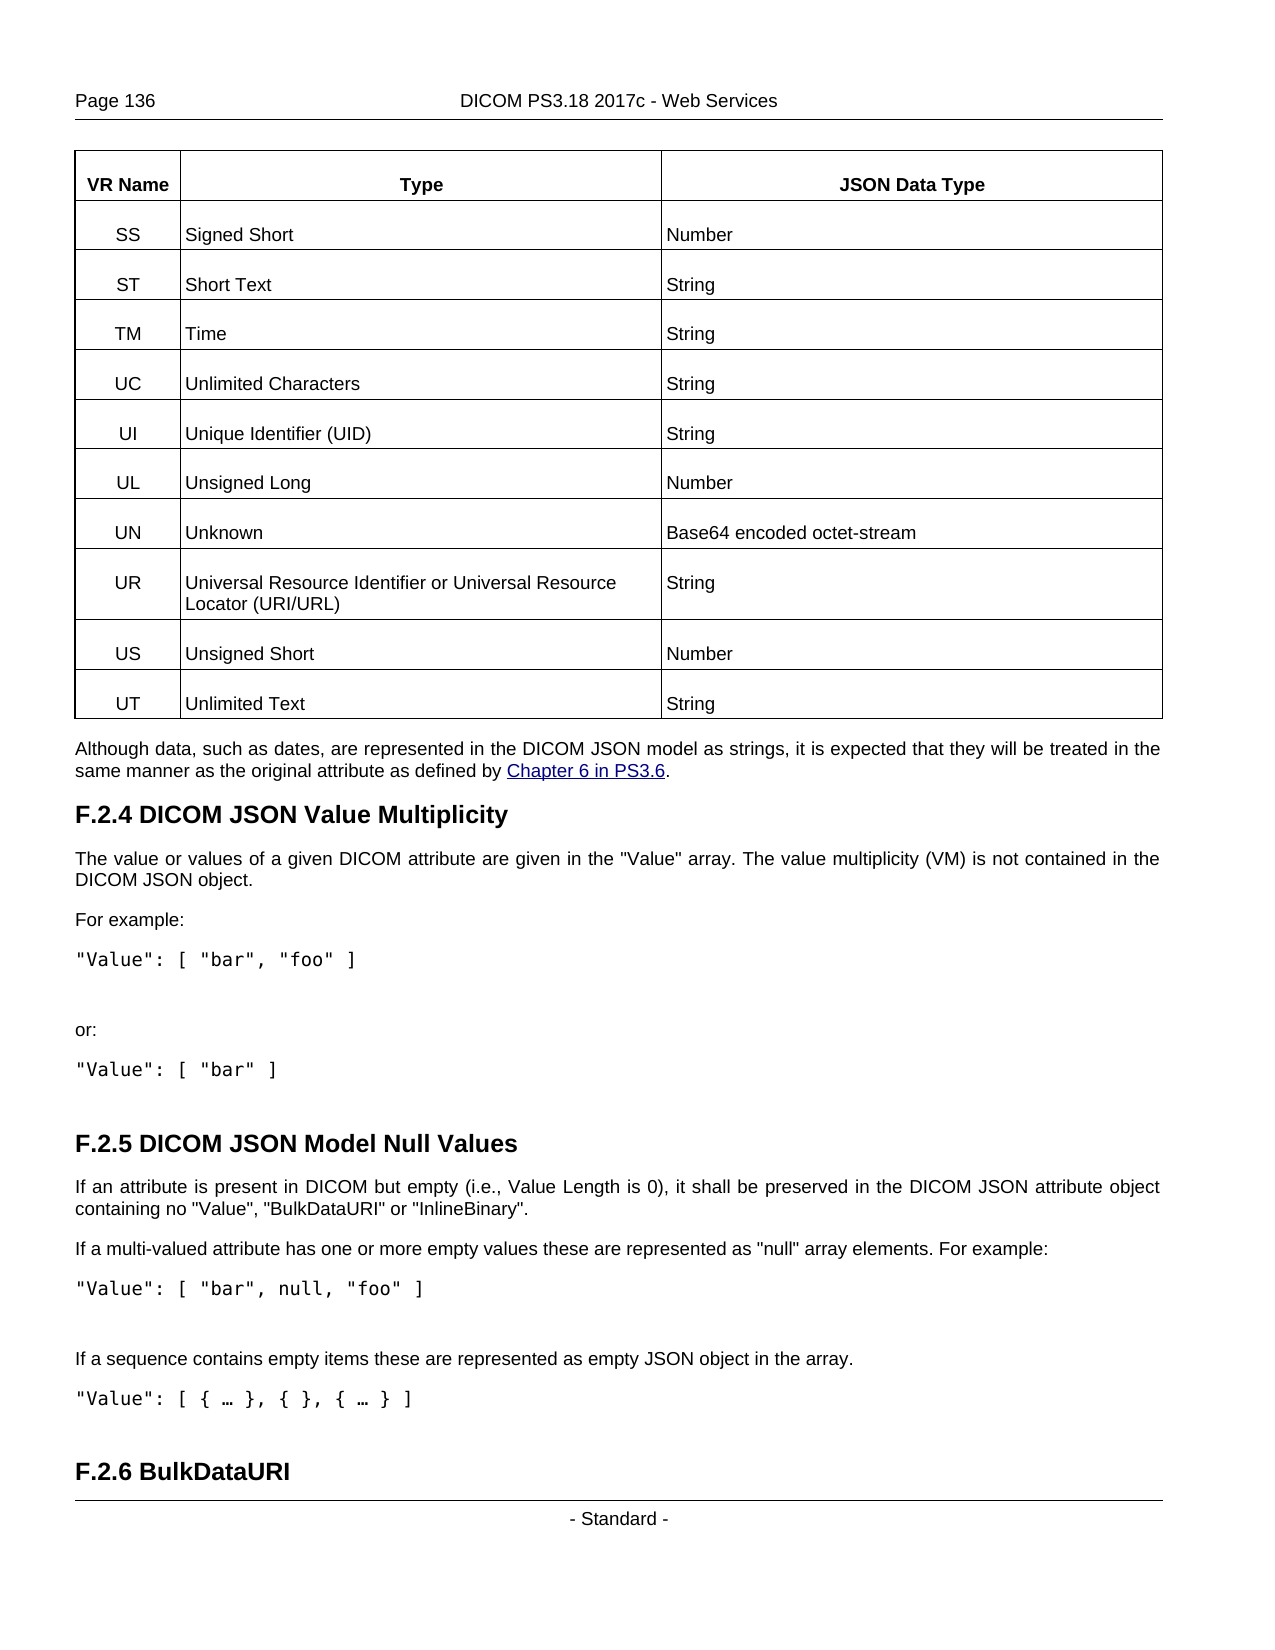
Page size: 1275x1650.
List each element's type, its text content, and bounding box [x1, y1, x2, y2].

text "Value": [ "bar", "foo" ] [75, 949, 1162, 1000]
table_cell Number [662, 201, 1162, 249]
table_cell Unsigned Short [181, 620, 661, 668]
text The value or values of a given DICOM attribute are given in the "Value" array. The value multiplicity (VM) is not contained in the DICOM JSON object. [75, 847, 1162, 890]
table_cell Number [662, 449, 1162, 498]
table_cell SS [76, 201, 180, 249]
text If a multi-valued attribute has one or more empty values these are represented as "null" array elements. For example: [75, 1238, 1162, 1259]
table_cell Unique Identifier (UID) [181, 400, 661, 448]
table_cell Unlimited Characters [181, 350, 661, 398]
table_cell US [76, 620, 180, 668]
table_cell Universal Resource Identifier or Universal Resource Locator (URI/URL) [181, 549, 661, 619]
table_header Type [181, 151, 661, 200]
table_cell Base64 encoded octet-stream [662, 499, 1162, 547]
table_cell Short Text [181, 250, 661, 299]
table_cell UC [76, 350, 180, 398]
text F.2.6 BulkDataURI [75, 1457, 1162, 1486]
text Although data, such as dates, are represented in the DICOM JSON model as strings, it is expected that they will be treated in the same manner as the original attribute as defined by Chapter 6 in PS3.6. [75, 738, 1162, 781]
text "Value": [ { … }, { }, { … } ] [75, 1388, 1162, 1438]
text F.2.5 DICOM JSON Model Null Values [75, 1128, 1162, 1157]
table_cell UT [76, 670, 180, 718]
table_cell ST [76, 250, 180, 299]
text For example: [75, 909, 1162, 931]
text "Value": [ "bar", null, "foo" ] [75, 1278, 1162, 1329]
table_cell String [662, 350, 1162, 398]
table_cell Unlimited Text [181, 670, 661, 718]
table_cell UL [76, 449, 180, 498]
table_cell String [662, 400, 1162, 448]
table_header VR Name [76, 151, 180, 200]
text F.2.4 DICOM JSON Value Multiplicity [75, 800, 1162, 828]
table_cell Unsigned Long [181, 449, 661, 498]
table_cell String [662, 549, 1162, 619]
table_cell TM [76, 300, 180, 349]
text "Value": [ "bar" ] [75, 1059, 1162, 1110]
table_cell String [662, 250, 1162, 299]
table_cell String [662, 300, 1162, 349]
table_cell UN [76, 499, 180, 547]
text If an attribute is present in DICOM but empty (i.e., Value Length is 0), it shall be preserved in the DICOM JSON attribute object containing no "Value", "BulkDataURI" or "InlineBinary". [75, 1176, 1162, 1219]
table_cell Time [181, 300, 661, 349]
table_cell String [662, 670, 1162, 718]
table_cell UR [76, 549, 180, 619]
text If a sequence contains empty items these are represented as empty JSON object in the array. [75, 1348, 1162, 1369]
table_cell UI [76, 400, 180, 448]
table_cell Unknown [181, 499, 661, 547]
text or: [75, 1019, 1162, 1040]
table_cell Number [662, 620, 1162, 668]
table_cell Signed Short [181, 201, 661, 249]
table_header JSON Data Type [662, 151, 1162, 200]
